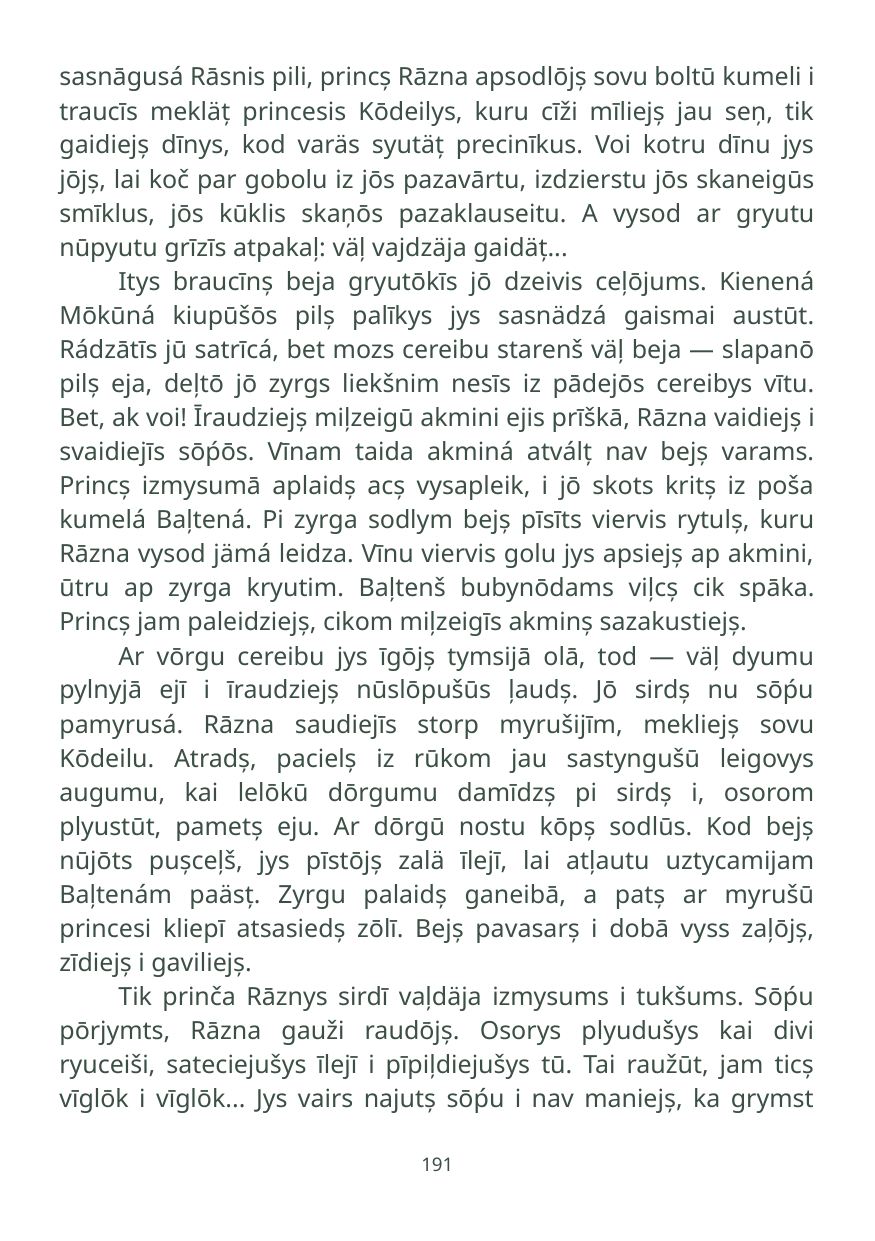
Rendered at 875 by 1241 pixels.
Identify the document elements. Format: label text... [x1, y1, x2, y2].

text Ar vōrgu cereibu jys īgōjș tymsijā olā, tod — väļ dyumu pylnyjā ejī i īraudziejș nūslōpušūs ļaudș. Jō sirdș nu sōṕu pamyrusá. Rāzna saudiejīs storp myrušijīm, mekliejș sovu Kōdeilu. Atradș, pacielș iz rūkom jau sastyngušū leigovys augumu, kai lelōkū dōrgumu damīdzș pi sirdș i, osorom plyustūt, pametș eju. Ar dōrgū nostu kōpș sodlūs. Kod bejș nūjōts pușceļš, jys pīstōjș zalä īlejī, lai atļautu uztycamijam Baļtenám paäsț. Zyrgu palaidș ganeibā, a patș ar myrušū princesi kliepī atsasiedș zōlī. Bejș pavasarș i dobā vyss zaļōjș, zīdiejș i gaviliejș. [59, 638, 815, 979]
text Itys braucīnș beja gryutōkīs jō dzeivis ceļōjums. Kienená Mōkūná kiupūšōs pilș palīkys jys sasnädzá gaismai austūt. Rádzātīs jū satrīcá, bet mozs cereibu starenš väļ beja — slapanō pilș eja, deļtō jō zyrgs liekšnim nesīs iz pādejōs cereibys vītu. Bet, ak voi! Īraudziejș miļzeigū akmini ejis prīškā, Rāzna vaidiejș i svaidiejīs sōṕōs. Vīnam taida akminá atválț nav bejș varams. Princș izmysumā aplaidș acș vysapleik, i jō skots kritș iz poša kumelá Baļtená. Pi zyrga sodlym bejș pīsīts viervis rytulș, kuru Rāzna vysod jämá leidza. Vīnu viervis golu jys apsiejș ap akmini, ūtru ap zyrga kryutim. Baļtenš bubynōdams viļcș cik spāka. Princș jam paleidziejș, cikom miļzeigīs akminș sazakustiejș. [59, 263, 815, 638]
text sasnāgusá Rāsnis pili, princș Rāzna apsodlōjș sovu boltū kumeli i traucīs mekläț princesis Kōdeilys, kuru cīži mīliejș jau seņ, tik gaidiejș dīnys, kod varäs syutäț precinīkus. Voi kotru dīnu jys jōjș, lai koč par gobolu iz jōs pazavārtu, izdzierstu jōs skaneigūs smīklus, jōs kūklis skaņōs pazaklauseitu. A vysod ar gryutu nūpyutu grīzīs atpakaļ: väļ vajdzäja gaidäț... [59, 59, 815, 263]
text Tik prinča Rāznys sirdī vaļdäja izmysums i tukšums. Sōṕu pōrjymts, Rāzna gauži raudōjș. Osorys plyudušys kai divi ryuceiši, sateciejušys īlejī i pīpiļdiejušys tū. Tai raužūt, jam ticș vīglōk i vīglōk... Jys vairs najutș sōṕu i nav maniejș, ka grymst [59, 979, 815, 1115]
